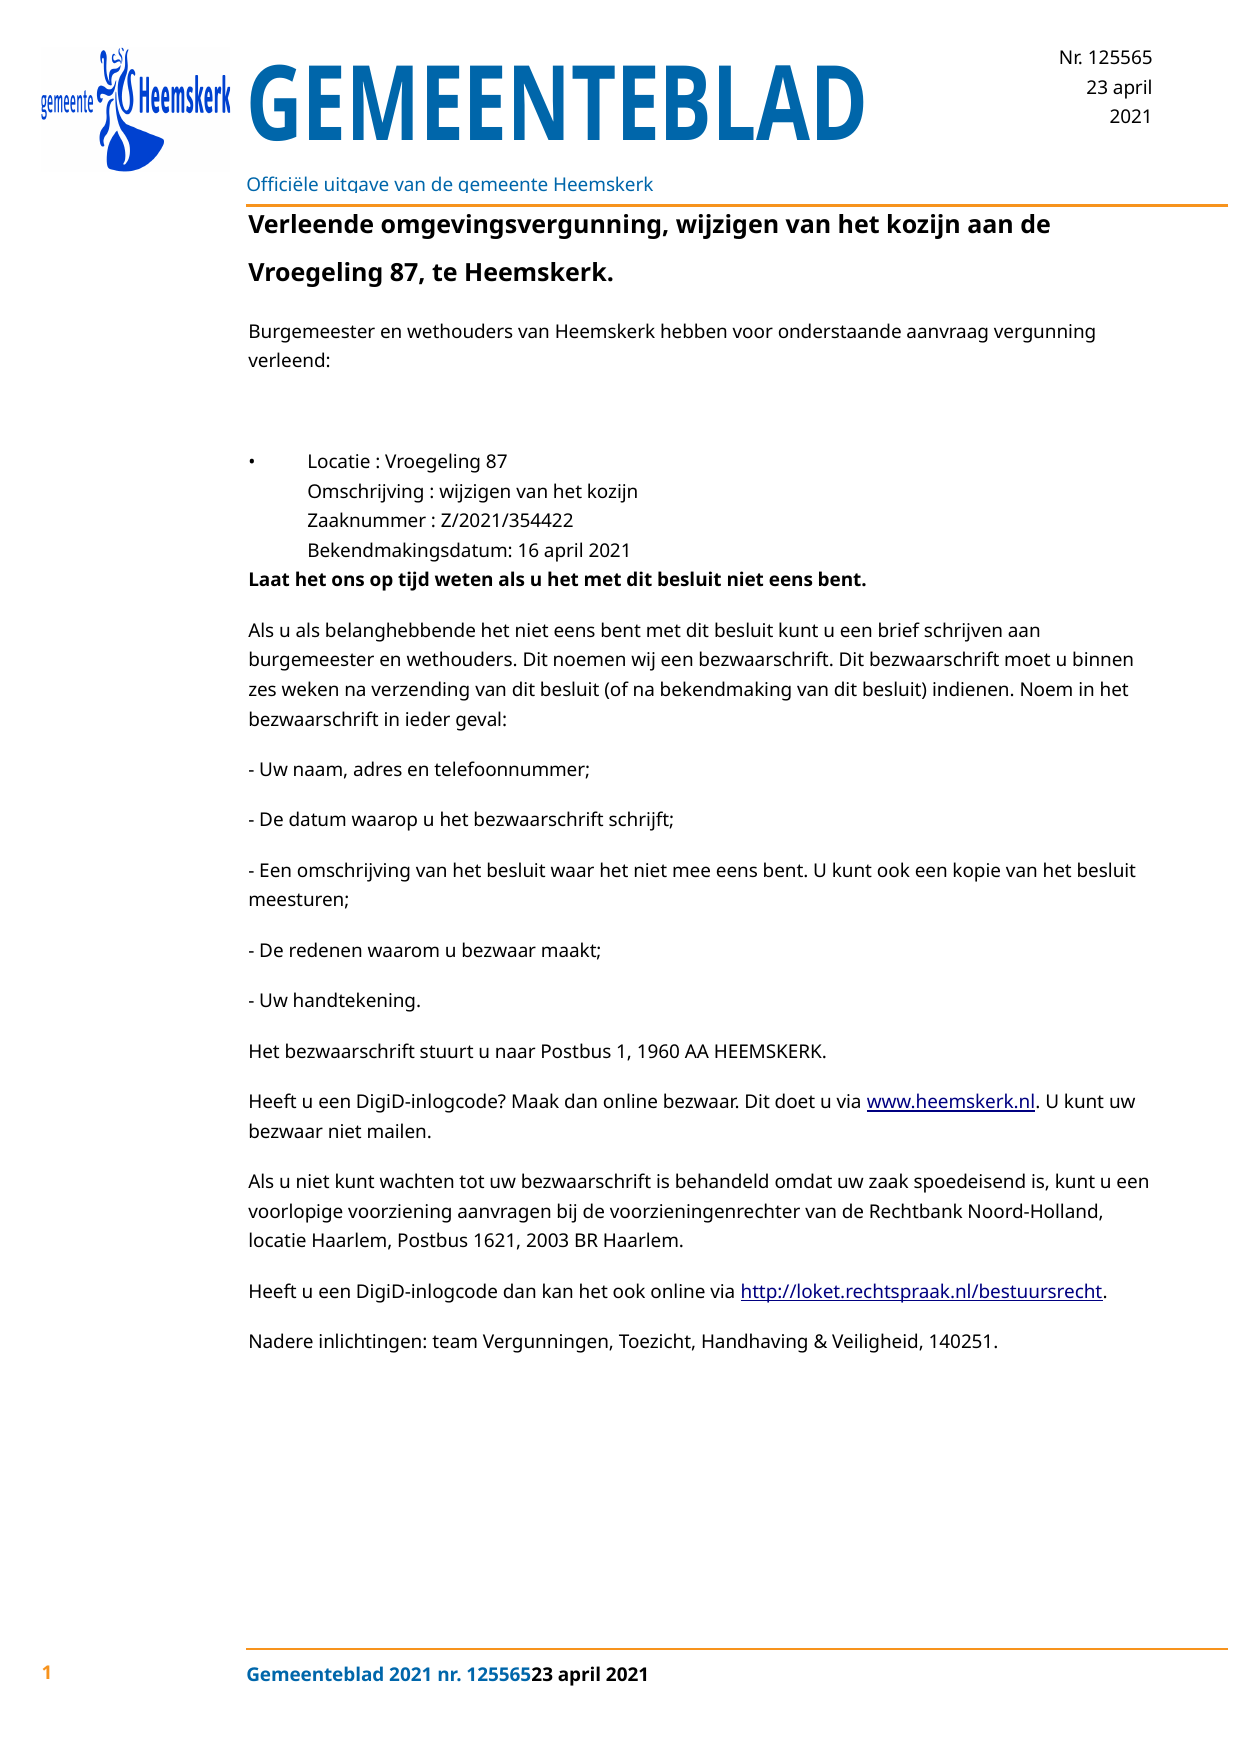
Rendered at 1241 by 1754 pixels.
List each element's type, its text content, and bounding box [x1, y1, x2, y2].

text Nadere inlichtingen: team Vergunningen, Toezicht, Handhaving & Veiligheid, 140251. [248, 1328, 1152, 1354]
text - Uw handtekening. [248, 987, 1152, 1013]
list Locatie : Vroegeling 87 [248, 448, 1152, 474]
text - Een omschrijving van het besluit waar het niet mee eens bent. U kunt ook een kopie van het besluit meesturen; [248, 857, 1152, 912]
picture [41, 47, 231, 172]
list Omschrijving : wijzigen van het kozijn [248, 478, 1152, 504]
text Laat het ons op tijd weten als u het met dit besluit niet eens bent. [248, 567, 1152, 592]
text Verleende omgevingsvergunning, wijzigen van het kozijn aan de Vroegeling 87, te Heemskerk. [248, 207, 1152, 288]
text Als u niet kunt wachten tot uw bezwaarschrift is behandeld omdat uw zaak spoedeisend is, kunt u een voorlopige voorziening aanvragen bij de voorzieningenrechter van de Rechtbank Noord-Holland, locatie Haarlem, Postbus 1621, 2003 BR Haarlem. [248, 1168, 1152, 1253]
text Heeft u een DigiD-inlogcode dan kan het ook online via http://loket.rechtspraak.nl/bestuursrecht. [248, 1278, 1152, 1304]
text Heeft u een DigiD-inlogcode? Maak dan online bezwaar. Dit doet u via www.heemskerk.nl. U kunt uw bezwaar niet mailen. [248, 1088, 1152, 1144]
list Bekendmakingsdatum: 16 april 2021 [248, 537, 1152, 563]
text Het bezwaarschrift stuurt u naar Postbus 1, 1960 AA HEEMSKERK. [248, 1038, 1152, 1064]
text - De datum waarop u het bezwaarschrift schrijft; [248, 807, 1152, 832]
text Burgemeester en wethouders van Heemskerk hebben voor onderstaande aanvraag vergunning verleend: [248, 318, 1152, 373]
text Als u als belanghebbende het niet eens bent met dit besluit kunt u een brief schrijven aan burgemeester en wethouders. Dit noemen wij een bezwaarschrift. Dit bezwaarschrift moet u binnen zes weken na verzending van dit besluit (of na bekendmaking van dit besluit) indienen. Noem in het bezwaarschrift in ieder geval: [248, 617, 1152, 732]
list Zaaknummer : Z/2021/354422 [248, 507, 1152, 533]
text - Uw naam, adres en telefoonnummer; [248, 756, 1152, 782]
text - De redenen waarom u bezwaar maakt; [248, 937, 1152, 963]
